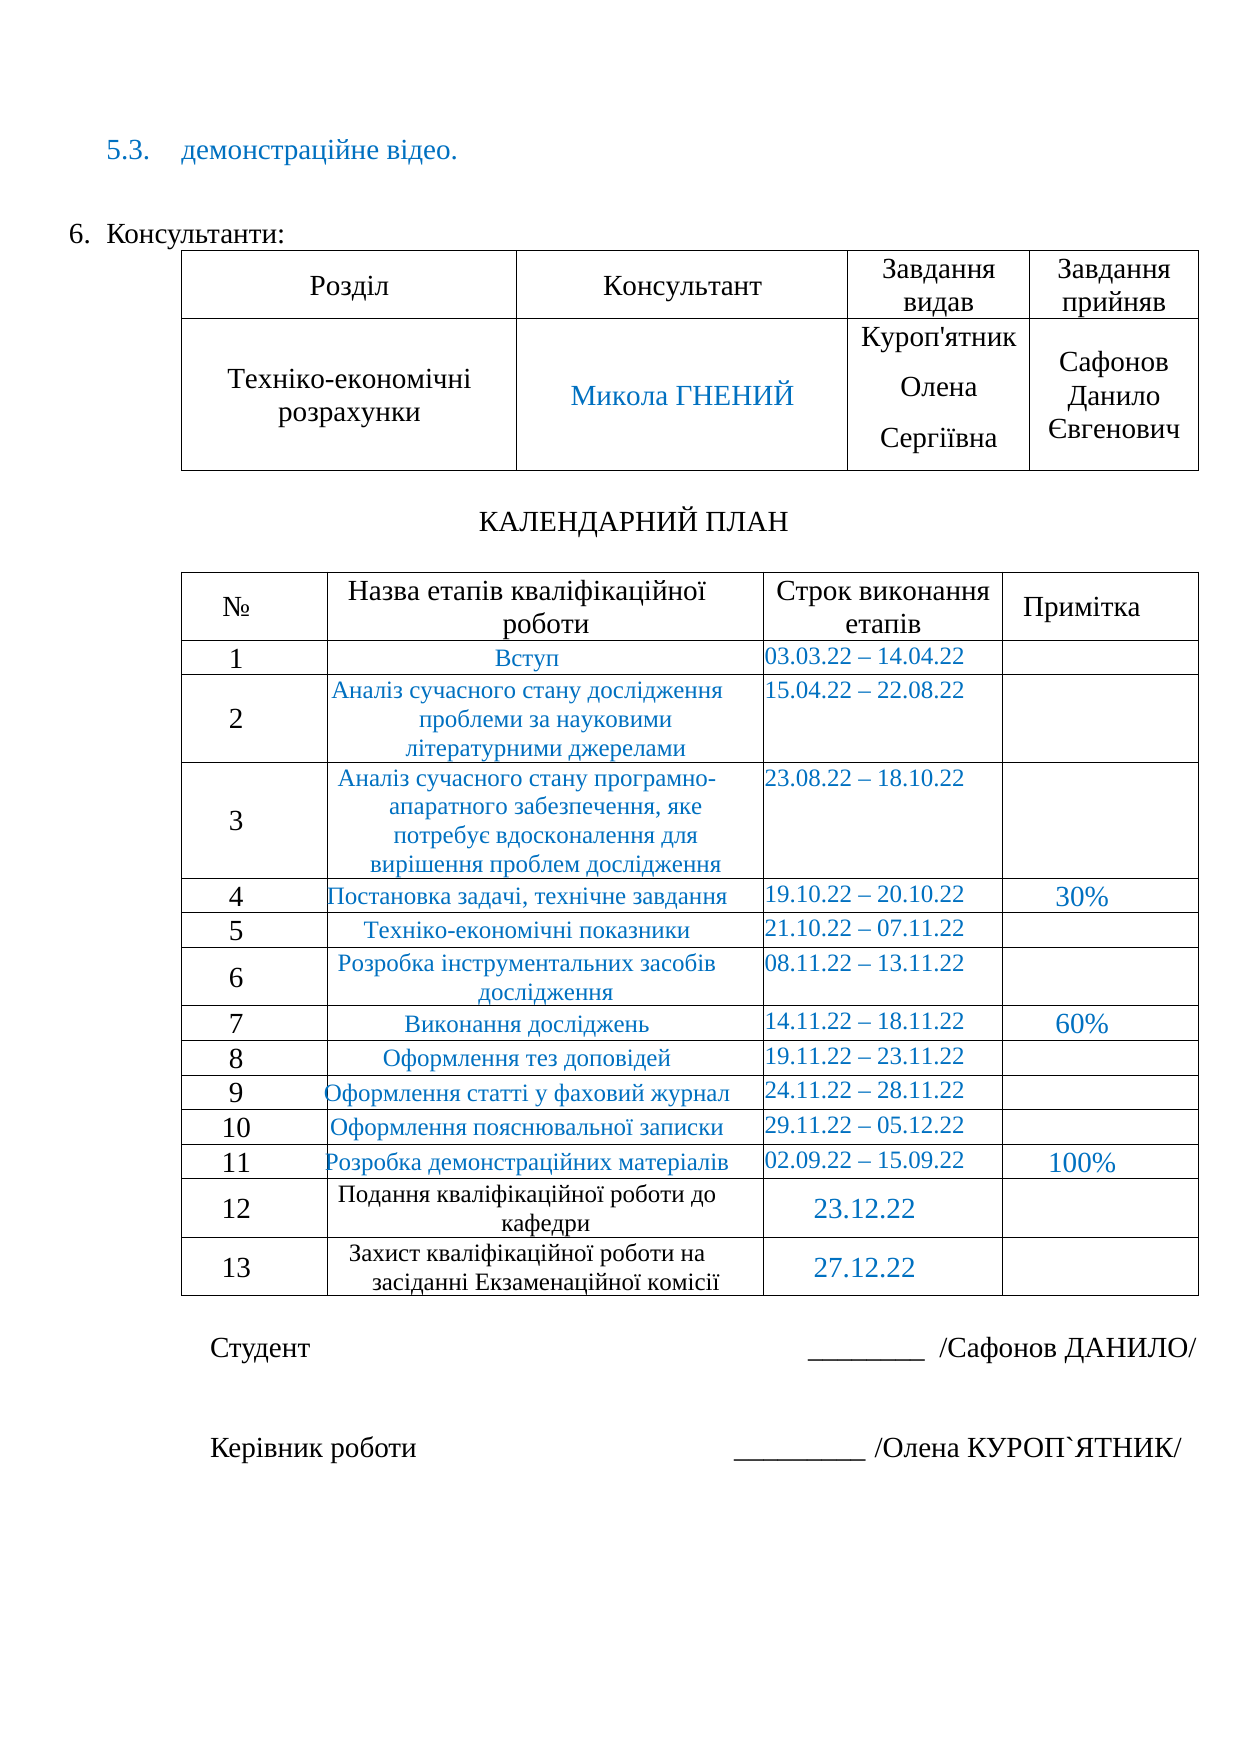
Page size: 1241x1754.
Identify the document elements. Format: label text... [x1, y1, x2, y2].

table_cell [1003, 675, 1198, 762]
table_cell 27.12.22 [764, 1238, 1002, 1295]
table_cell [1003, 1179, 1198, 1237]
table_header Розділ [182, 251, 516, 318]
list Консультанти: [69, 216, 1198, 250]
table_cell 8 [182, 1041, 327, 1074]
table_cell 100% [1003, 1145, 1198, 1178]
table_cell 5 [182, 913, 327, 947]
table_cell 03.03.22 – 14.04.22 [764, 641, 1002, 674]
table_cell 3 [182, 763, 327, 878]
table_cell [1003, 948, 1198, 1005]
table_cell Техніко-економічні розрахунки [182, 319, 516, 470]
table_cell 9 [182, 1076, 327, 1109]
list Студент ________ /Сафонов ДАНИЛО/ [210, 1330, 1198, 1363]
table_cell [1003, 1238, 1198, 1295]
table_cell 12 [182, 1179, 327, 1237]
table_cell 4 [182, 879, 327, 912]
table_cell Захист кваліфікаційної роботи на засіданні Екзаменаційної комісії [328, 1238, 763, 1295]
table_header Консультант [517, 251, 847, 318]
table_cell 21.10.22 – 07.11.22 [764, 913, 1002, 947]
table_cell Сафонов Данило Євгенович [1030, 319, 1198, 470]
table_cell 13 [182, 1238, 327, 1295]
list демонстраційне відео. [106, 132, 1198, 166]
table_cell 6 [182, 948, 327, 1005]
table_cell 30% [1003, 879, 1198, 912]
table_cell Куроп'ятник Олена Сергіївна [848, 319, 1029, 470]
table_cell 15.04.22 – 22.08.22 [764, 675, 1002, 762]
table_cell Микола ГНЕНИЙ [517, 319, 847, 470]
table_cell 24.11.22 – 28.11.22 [764, 1076, 1002, 1109]
table_cell Аналіз сучасного стану програмно-апаратного забезпечення, яке потребує вдосконалення для вирішення проблем дослідження [328, 763, 763, 878]
table_cell [1003, 641, 1198, 674]
table_header Завдання прийняв [1030, 251, 1198, 318]
table_header № [182, 573, 327, 640]
table_cell Оформлення тез доповідей [328, 1041, 763, 1074]
table_header Строк виконання етапів [764, 573, 1002, 640]
table_cell Оформлення статті у фаховий журнал [328, 1076, 763, 1109]
table_cell 2 [182, 675, 327, 762]
list КАЛЕНДАРНИЙ ПЛАН [69, 504, 1198, 538]
table_cell 19.11.22 – 23.11.22 [764, 1041, 1002, 1074]
table_cell Техніко-економічні показники [328, 913, 763, 947]
table_cell [1003, 1076, 1198, 1109]
table_cell Виконання досліджень [328, 1006, 763, 1040]
table_cell Розробка інструментальних засобів дослідження [328, 948, 763, 1005]
table_header Завдання видав [848, 251, 1029, 318]
table_cell 02.09.22 – 15.09.22 [764, 1145, 1002, 1178]
table_cell Аналіз сучасного стану дослідження проблеми за науковими літературними джерелами [328, 675, 763, 762]
table_cell [1003, 1110, 1198, 1144]
table_cell 7 [182, 1006, 327, 1040]
table_cell 60% [1003, 1006, 1198, 1040]
table_cell 11 [182, 1145, 327, 1178]
table_cell Оформлення пояснювальної записки [328, 1110, 763, 1144]
table_cell 10 [182, 1110, 327, 1144]
table_cell 08.11.22 – 13.11.22 [764, 948, 1002, 1005]
table_cell 14.11.22 – 18.11.22 [764, 1006, 1002, 1040]
table_cell Вступ [328, 641, 763, 674]
table_cell Постановка задачі, технічне завдання [328, 879, 763, 912]
table_cell Розробка демонстраційних матеріалів [328, 1145, 763, 1178]
table_cell 23.12.22 [764, 1179, 1002, 1237]
list Керівник роботи _________ /Олена КУРОП`ЯТНИК/ [210, 1431, 1198, 1464]
table_cell 23.08.22 – 18.10.22 [764, 763, 1002, 878]
table_cell 19.10.22 – 20.10.22 [764, 879, 1002, 912]
table_header Назва етапів кваліфікаційної роботи [328, 573, 763, 640]
table_cell [1003, 913, 1198, 947]
table_cell Подання кваліфікаційної роботи до кафедри [328, 1179, 763, 1237]
table_cell [1003, 763, 1198, 878]
table_cell [1003, 1041, 1198, 1074]
table_cell 29.11.22 – 05.12.22 [764, 1110, 1002, 1144]
table_header Примітка [1003, 573, 1198, 640]
table_cell 1 [182, 641, 327, 674]
